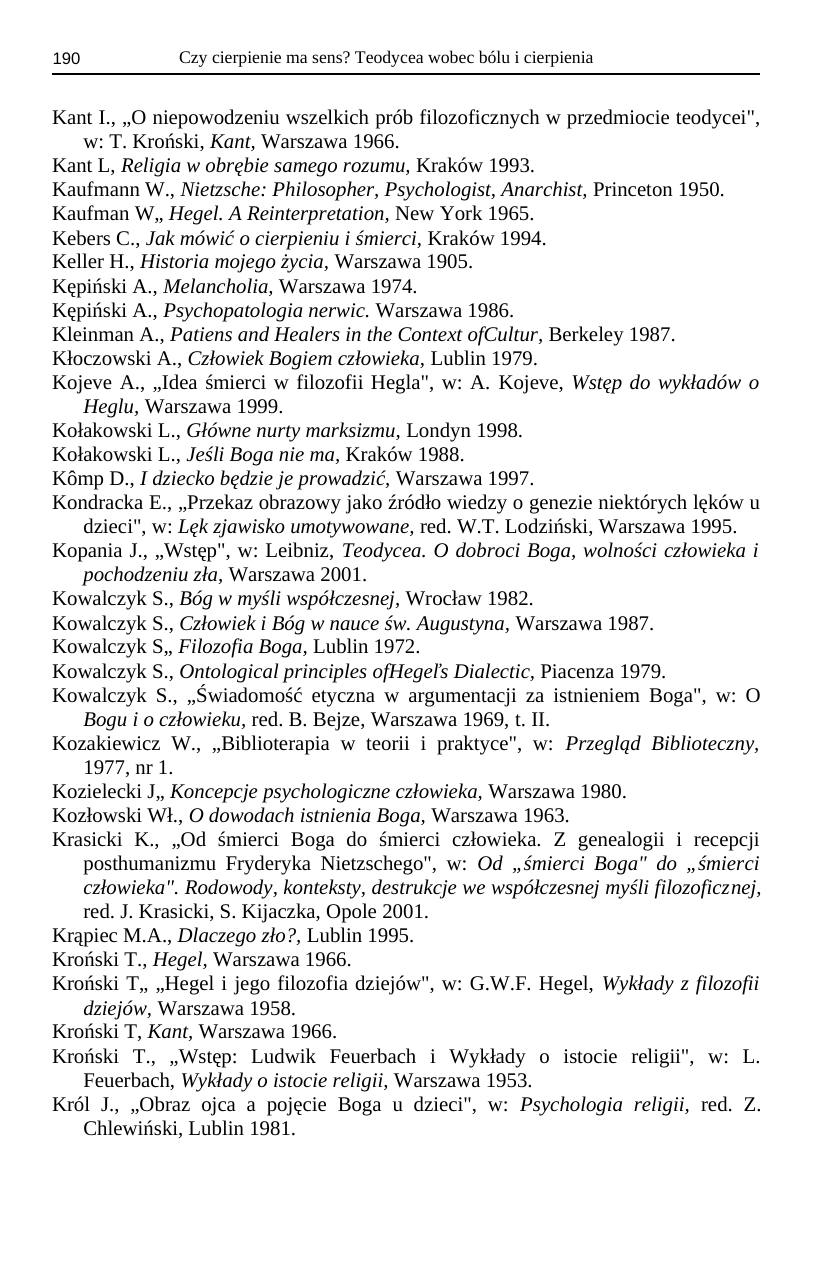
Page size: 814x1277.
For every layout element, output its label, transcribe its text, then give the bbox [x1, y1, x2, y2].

text Kowalczyk S., „Świadomość etyczna w argumentacji za istnieniem Boga", w: O Bogu i o człowieku, red. B. Bejze, Warszawa 1969, t. II. [52, 683, 761, 731]
text Kant L, Religia w obrębie samego rozumu, Kraków 1993. [52, 153, 761, 177]
text Kondracka E., „Przekaz obrazowy jako źródło wiedzy o genezie niektórych lęków u dzieci", w: Lęk zjawisko umotywowane, red. W.T. Lodziński, War­szawa 1995. [52, 490, 761, 538]
text Kroński T, Kant, Warszawa 1966. [52, 1019, 761, 1043]
text Kaufmann W., Nietzsche: Philosopher, Psychologist, Anarchist, Princeton 1950. Kaufman W„ Hegel. A Reinterpretation, New York 1965. [52, 177, 761, 225]
text 190 [52, 49, 86, 68]
text Kowalczyk S., Człowiek i Bóg w nauce św. Augustyna, Warszawa 1987. [52, 610, 761, 634]
text Krąpiec M.A., Dlaczego zło?, Lublin 1995. [52, 923, 761, 947]
text Kępiński A., Melancholia, Warszawa 1974. [52, 273, 761, 298]
text Kojeve A., „Idea śmierci w filozofii Hegla", w: A. Kojeve, Wstęp do wykładów o Heglu, Warszawa 1999. [52, 370, 761, 418]
text Kowalczyk S„ Filozofia Boga, Lublin 1972. [52, 634, 761, 658]
text Kozakiewicz W., „Biblioterapia w teorii i praktyce", w: Przegląd Biblioteczny, 1977, nr 1. [52, 731, 761, 779]
text Kant I., „O niepowodzeniu wszelkich prób filozoficznych w przedmiocie teodycei", w: T. Kroński, Kant, Warszawa 1966. [52, 105, 761, 153]
text Keller H., Historia mojego życia, Warszawa 1905. [52, 249, 761, 273]
text Kroński T., „Wstęp: Ludwik Feuerbach i Wykłady o istocie religii", w: L. Feuerbach, Wykłady o istocie religii, Warszawa 1953. [52, 1043, 761, 1092]
text Kleinman A., Patiens and Healers in the Context ofCultur, Berkeley 1987. Kłoczowski A., Człowiek Bogiem człowieka, Lublin 1979. [52, 322, 761, 370]
text Czy cierpienie ma sens? Teodycea wobec bólu i cierpienia [179, 47, 633, 67]
text Krasicki K., „Od śmierci Boga do śmierci człowieka. Z genealogii i recepcji posthumanizmu Fryderyka Nietzschego", w: Od „śmierci Boga" do „śmier­ci człowieka". Rodowody, konteksty, destrukcje we współczesnej myśli filozoficz­nej, red. J. Krasicki, S. Kijaczka, Opole 2001. [52, 827, 761, 923]
text Kowalczyk S., Bóg w myśli współczesnej, Wrocław 1982. [52, 586, 761, 610]
text Kępiński A., Psychopatologia nerwic. Warszawa 1986. [52, 298, 761, 322]
text Kołakowski L., Jeśli Boga nie ma, Kraków 1988. [52, 442, 761, 466]
text Kroński T„ „Hegel i jego filozofia dziejów", w: G.W.F. Hegel, Wykłady z filo­zofii dziejów, Warszawa 1958. [52, 971, 761, 1019]
text Kroński T., Hegel, Warszawa 1966. [52, 947, 761, 971]
text Kopania J., „Wstęp", w: Leibniz, Teodycea. O dobroci Boga, wolności człowieka i pochodzeniu zła, Warszawa 2001. [52, 538, 761, 586]
text Kołakowski L., Główne nurty marksizmu, Londyn 1998. [52, 418, 761, 442]
text Kebers C., Jak mówić o cierpieniu i śmierci, Kraków 1994. [52, 225, 761, 249]
text Kowalczyk S., Ontological principles ofHegeľs Dialectic, Piacenza 1979. [52, 658, 761, 683]
text Kozłowski Wł., O dowodach istnienia Boga, Warszawa 1963. [52, 803, 761, 827]
text Kozielecki J„ Koncepcje psychologiczne człowieka, Warszawa 1980. [52, 779, 761, 803]
text Król J., „Obraz ojca a pojęcie Boga u dzieci", w: Psychologia religii, red. Z. Chlewiński, Lublin 1981. [52, 1092, 761, 1140]
text Kômp D., I dziecko będzie je prowadzić, Warszawa 1997. [52, 466, 761, 490]
